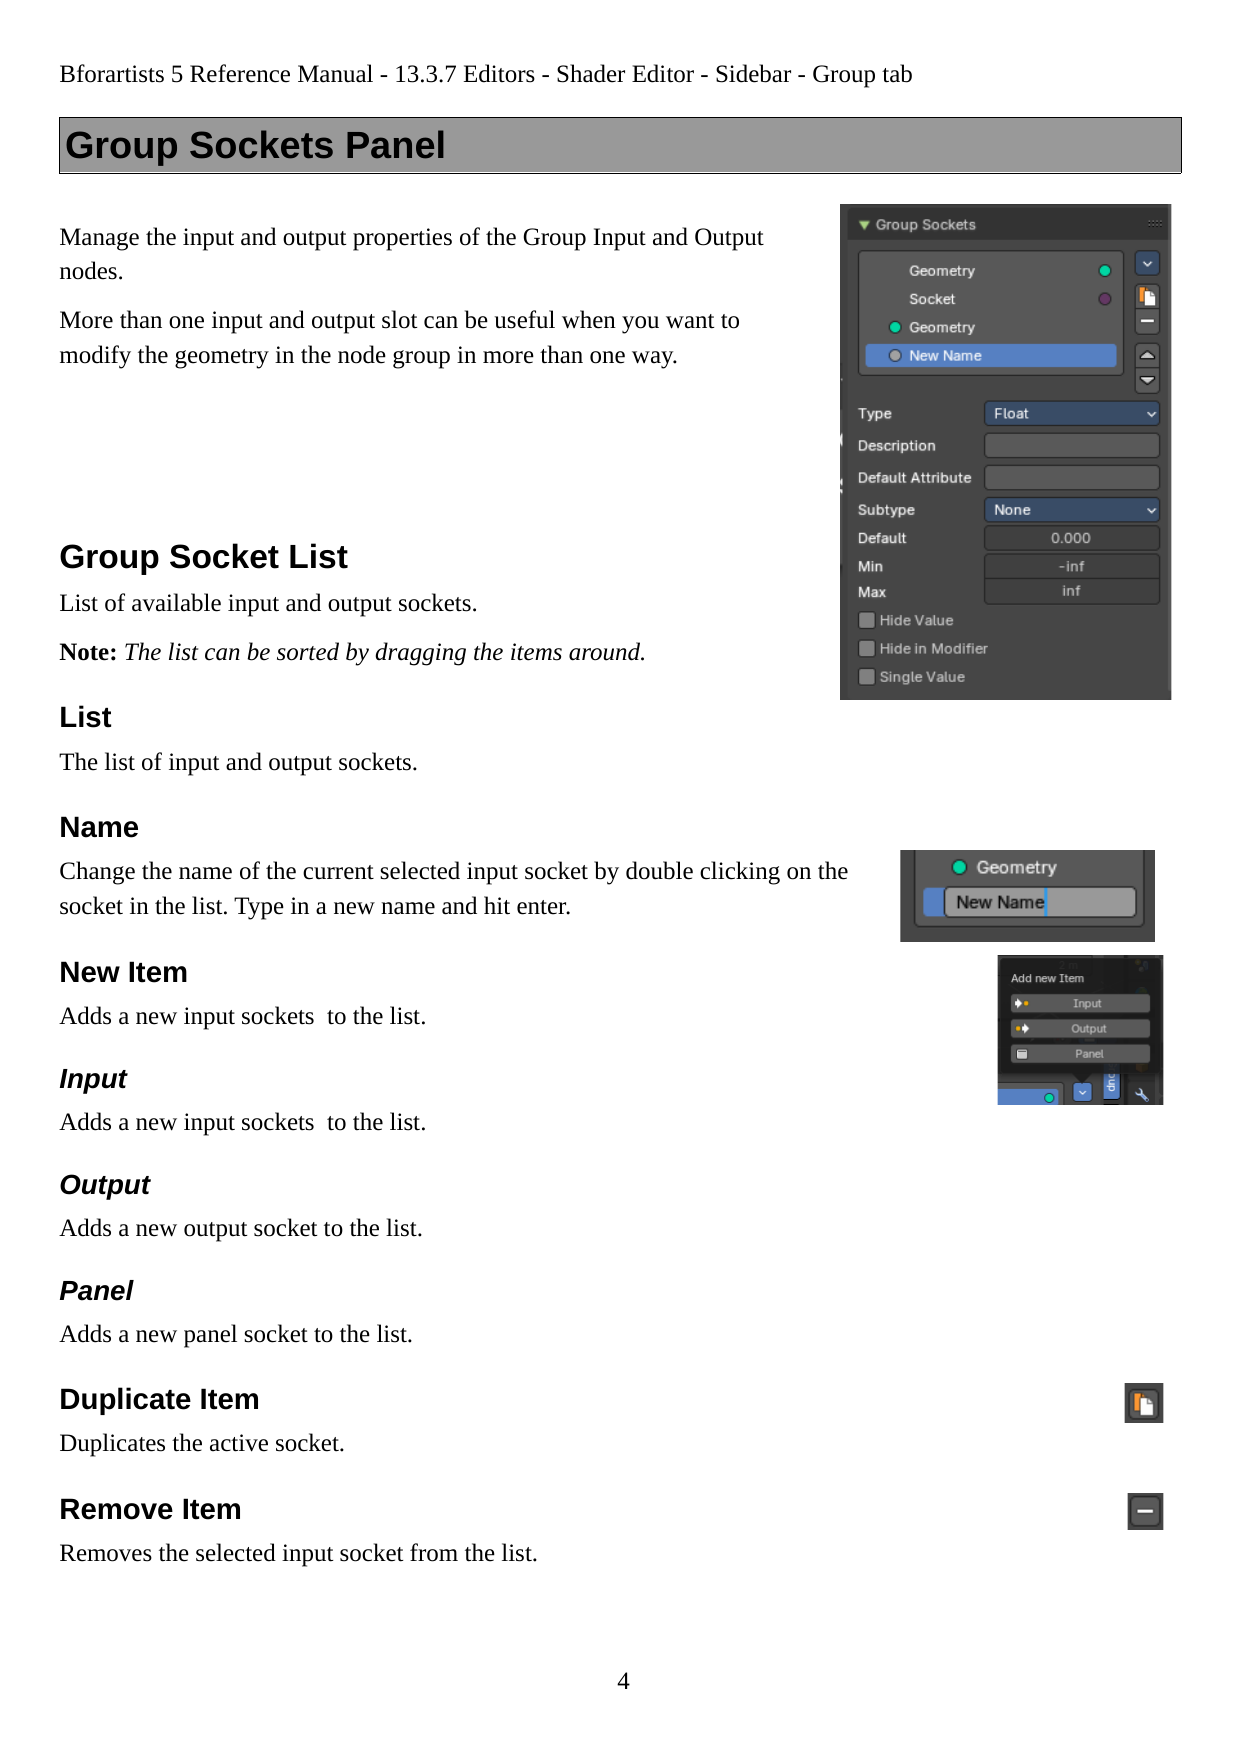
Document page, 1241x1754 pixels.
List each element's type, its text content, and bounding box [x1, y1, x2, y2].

text Adds a new output socket to the list. [59, 1213, 1181, 1241]
text Adds a new panel socket to the list. [59, 1319, 1181, 1347]
picture [900, 850, 1155, 942]
text Adds a new input sockets to the list. [59, 1001, 997, 1029]
text Change the name of the current selected input socket by double clicking on the socket in the list. Type in a new name and hit enter. [59, 856, 900, 920]
text Manage the input and output properties of the Group Input and Output nodes. [59, 222, 840, 285]
picture [1124, 1383, 1164, 1423]
picture [997, 955, 1164, 1105]
subtitle [1164, 1062, 1181, 1094]
table_header Group Sockets Panel [60, 118, 1181, 172]
subtitle Name [59, 810, 1181, 844]
subtitle Panel [59, 1274, 1181, 1306]
subtitle [1172, 536, 1181, 575]
text Duplicates the active socket. [59, 1428, 1181, 1457]
subtitle Input [59, 1062, 997, 1094]
text Removes the selected input socket from the list. [59, 1538, 1181, 1567]
text Adds a new input sockets to the list. [59, 1107, 1181, 1136]
subtitle Output [59, 1168, 1181, 1200]
subtitle Duplicate Item [59, 1382, 1181, 1416]
subtitle Remove Item [59, 1492, 1181, 1526]
text The list of input and output sockets. [59, 747, 1181, 775]
picture [1127, 1493, 1164, 1530]
text List of available input and output sockets. [59, 588, 840, 616]
text More than one input and output slot can be useful when you want to modify the geometry in the node group in more than one way. [59, 305, 840, 368]
subtitle Group Socket List [59, 536, 840, 575]
subtitle List [59, 700, 1181, 734]
subtitle New Item [59, 954, 1181, 988]
picture [840, 204, 1172, 700]
text Note: The list can be sorted by dragging the items around. [59, 637, 840, 665]
